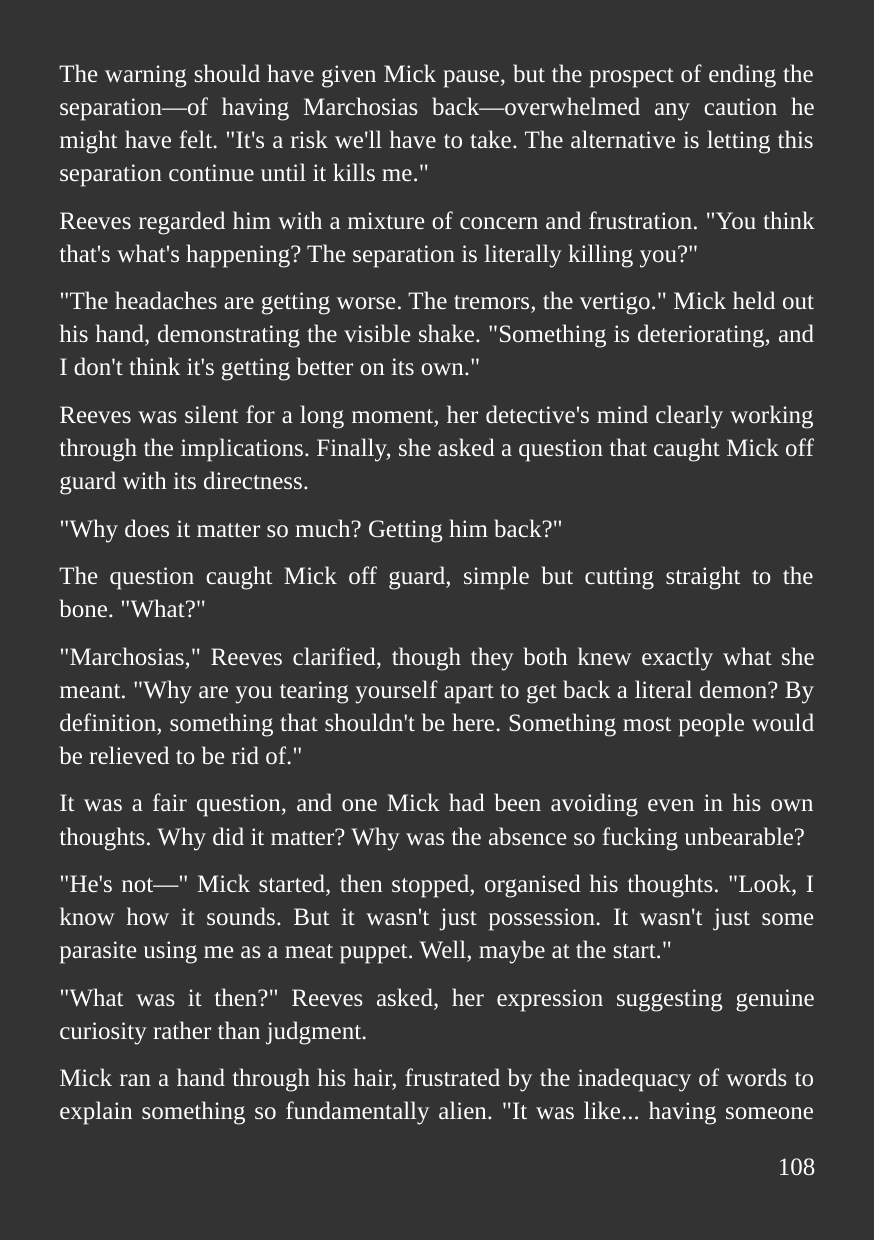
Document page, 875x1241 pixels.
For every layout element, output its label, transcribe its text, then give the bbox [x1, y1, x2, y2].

text The warning should have given Mick pause, but the prospect of ending the separation—of having Marchosias back—overwhelmed any caution he might have felt. "It's a risk we'll have to take. The alternative is letting this separation continue until it kills me." [59, 59, 815, 187]
text "He's not—" Mick started, then stopped, organised his thoughts. "Look, I know how it sounds. But it wasn't just possession. It wasn't just some parasite using me as a meat puppet. Well, maybe at the start." [59, 869, 815, 964]
text Reeves was silent for a long moment, her detective's mind clearly working through the implications. Finally, she asked a question that caught Mick off guard with its directness. [59, 400, 815, 495]
text "Why does it matter so much? Getting him back?" [59, 514, 815, 542]
text "Marchosias," Reeves clarified, though they both knew exactly what she meant. "Why are you tearing yourself apart to get back a literal demon? By definition, something that shouldn't be here. Something most people would be relieved to be rid of." [59, 642, 815, 770]
text "What was it then?" Reeves asked, her expression suggesting genuine curiosity rather than judgment. [59, 983, 815, 1044]
text "The headaches are getting worse. The tremors, the vertigo." Mick held out his hand, demonstrating the visible shake. "Something is deteriorating, and I don't think it's getting better on its own." [59, 286, 815, 381]
text Mick ran a hand through his hair, frustrated by the inadequacy of words to explain something so fundamentally alien. "It was like... having someone [59, 1063, 815, 1125]
text It was a fair question, and one Mick had been avoiding even in his own thoughts. Why did it matter? Why was the absence so fucking unbearable? [59, 788, 815, 850]
text The question caught Mick off guard, simple but cutting straight to the bone. "What?" [59, 561, 815, 623]
text Reeves regarded him with a mixture of concern and frustration. "You think that's what's happening? The separation is literally killing you?" [59, 206, 815, 267]
